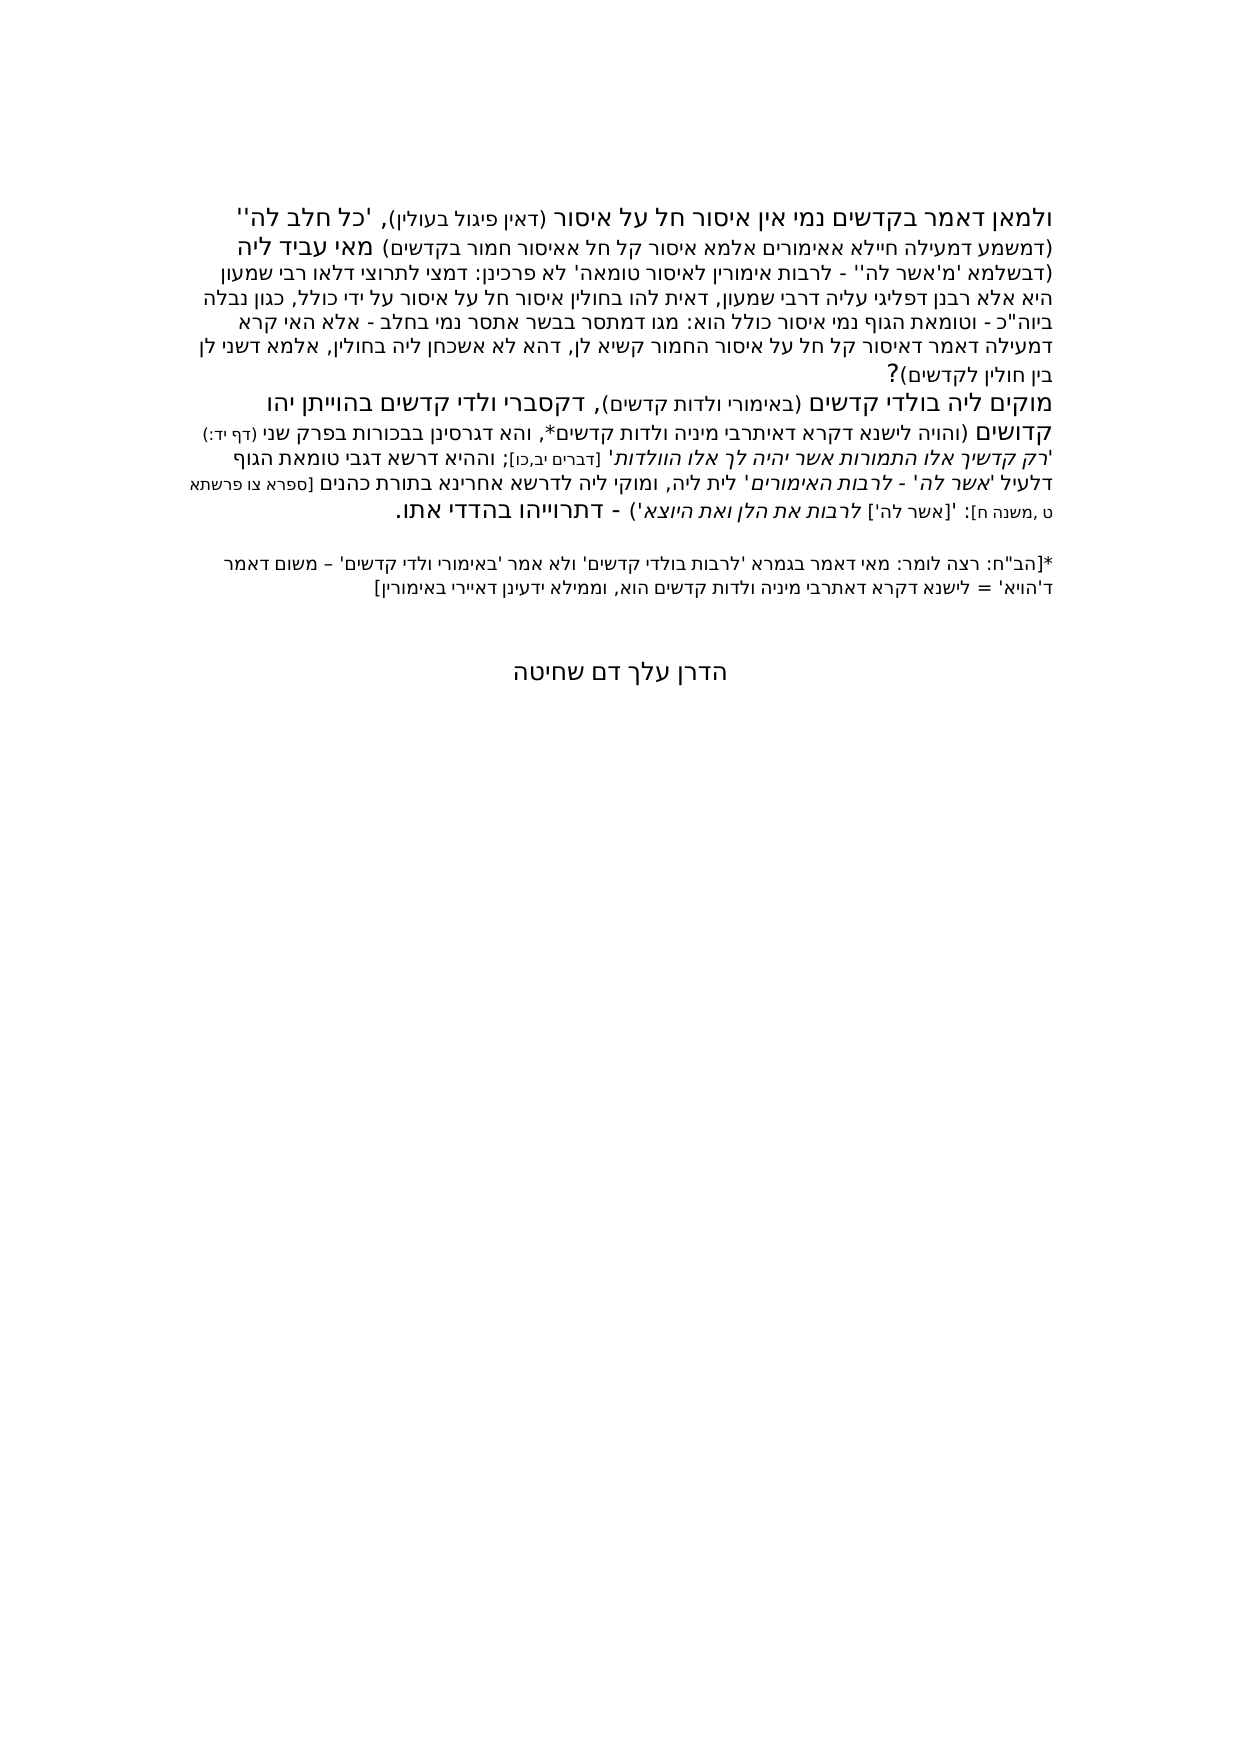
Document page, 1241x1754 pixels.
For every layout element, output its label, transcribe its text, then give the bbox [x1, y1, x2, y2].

text *[הב"ח: רצה לומר: מאי דאמר בגמרא 'לרבות בולדי קדשים' ולא אמר 'באימורי ולדי קדשים' – משום דאמר ד'הויא' = לישנא דקרא דאתרבי מיניה ולדות קדשים הוא, וממילא ידעינן דאיירי באימורין] [187, 553, 1053, 599]
text מוקים ליה בולדי קדשים (באימורי ולדות קדשים), דקסברי ולדי קדשים בהוייתן יהו קדושים (והויה לישנא דקרא דאיתרבי מיניה ולדות קדשים*, והא דגרסינן בבכורות בפרק שני (דף יד:) 'רק קדשיך אלו התמורות אשר יהיה לך אלו הוולדות' [דברים יב,כו]; וההיא דרשא דגבי טומאת הגוף דלעיל 'אשר לה' - לרבות האימורים' לית ליה, ומוקי ליה לדרשא אחרינא בתורת כהנים [ספרא צו פרשתא ט ,משנה ח]: '[אשר לה'] לרבות את הלן ואת היוצא') - דתרוייהו בהדדי אתו. [187, 388, 1053, 524]
text הדרן עלך דם שחיטה [187, 657, 1053, 686]
text ולמאן דאמר בקדשים נמי אין איסור חל על איסור (דאין פיגול בעולין), 'כל חלב לה'' (דמשמע דמעילה חיילא אאימורים אלמא איסור קל חל אאיסור חמור בקדשים) מאי עביד ליה (דבשלמא 'מ'אשר לה'' - לרבות אימורין לאיסור טומאה' לא פרכינן: דמצי לתרוצי דלאו רבי שמעון היא אלא רבנן דפליגי עליה דרבי שמעון, דאית להו בחולין איסור חל על איסור על ידי כולל, כגון נבלה ביוה"כ - וטומאת הגוף נמי איסור כולל הוא: מגו דמתסר בבשר אתסר נמי בחלב - אלא האי קרא דמעילה דאמר דאיסור קל חל על איסור החמור קשיא לן, דהא לא אשכחן ליה בחולין, אלמא דשני לן בין חולין לקדשים)? [187, 203, 1053, 388]
